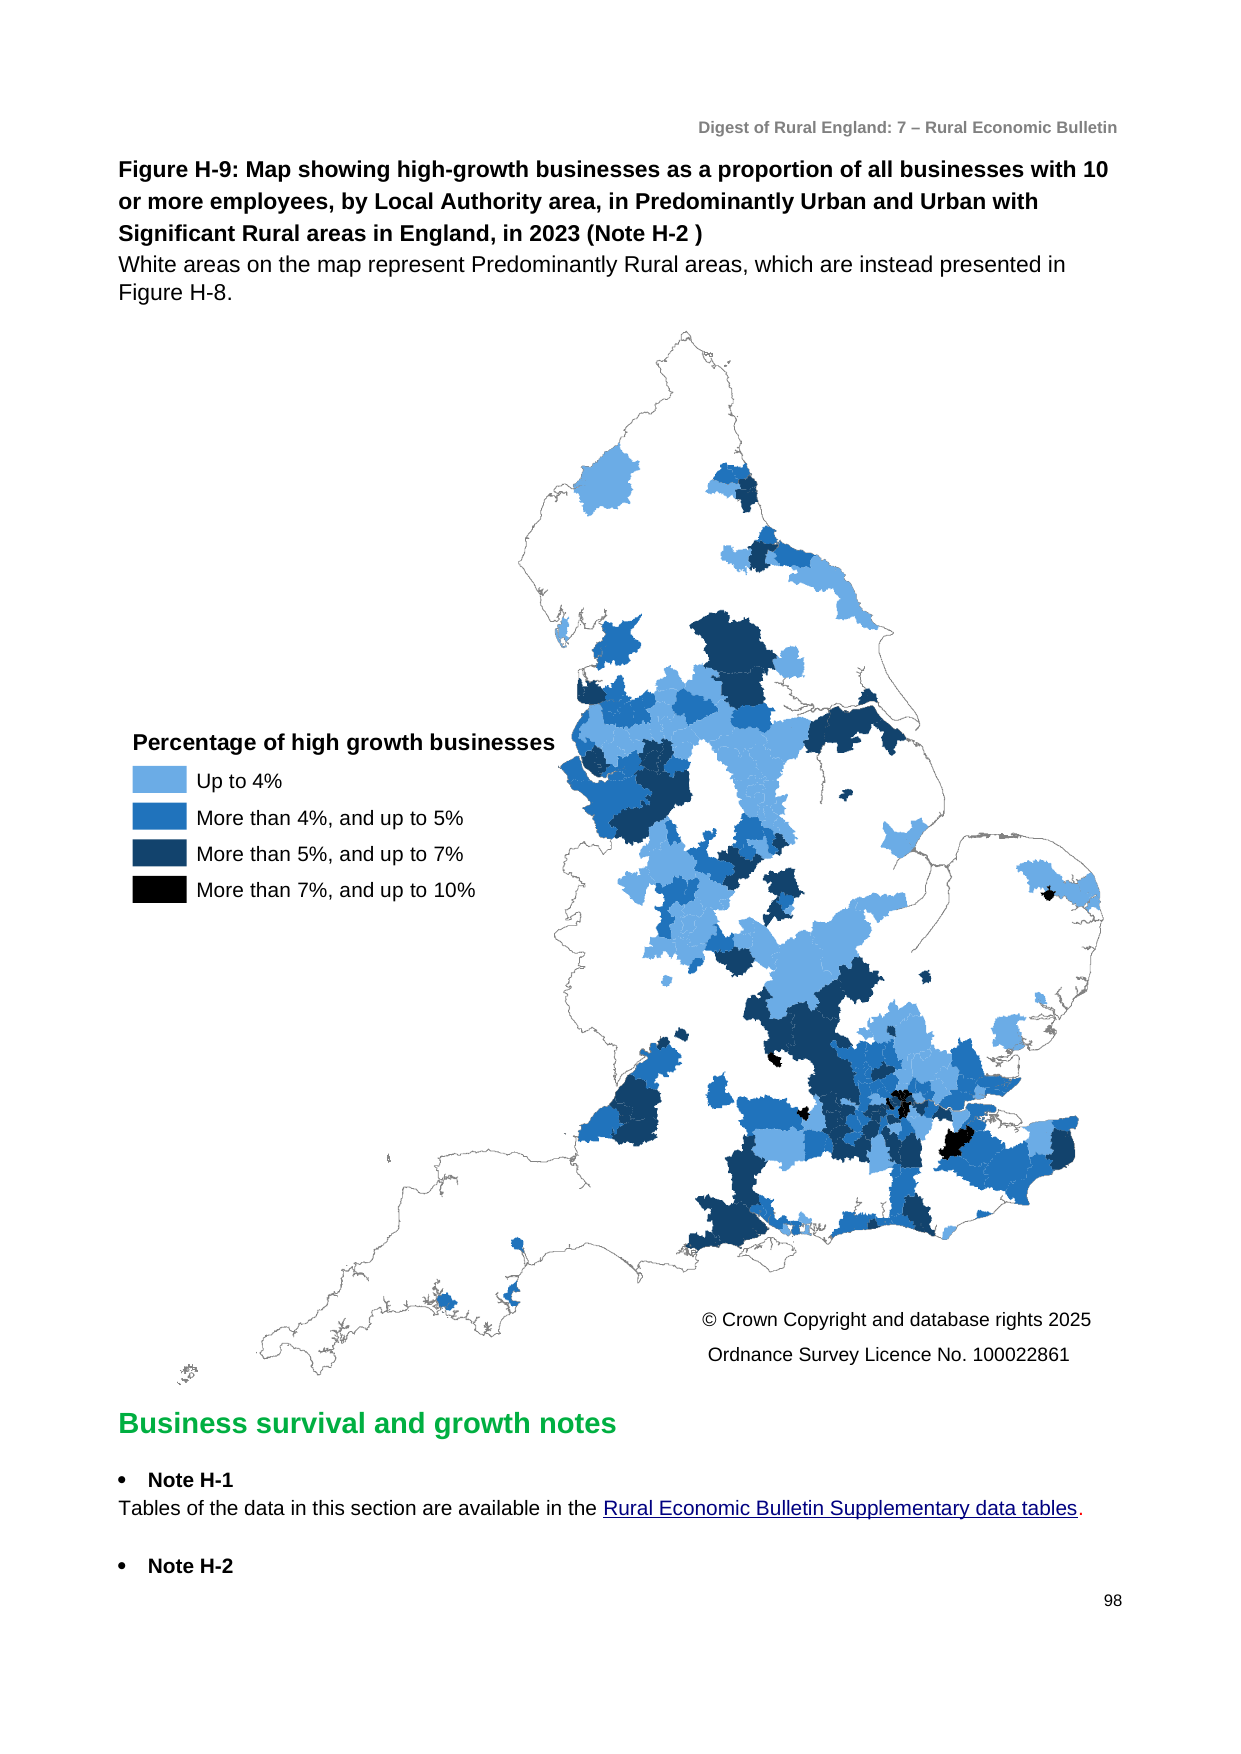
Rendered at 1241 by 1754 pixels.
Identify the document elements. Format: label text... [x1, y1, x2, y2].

subtitle Business survival and growth notes [118, 1407, 1122, 1440]
list Note H-1 [118, 1467, 1122, 1491]
list Note H-2 [118, 1554, 1122, 1578]
text Tables of the data in this section are available in the Rural Economic Bulletin Supplementary data tables. [118, 1496, 1122, 1520]
text White areas on the map represent Predominantly Rural areas, which are instead presented in Figure H‑8. [118, 251, 1122, 306]
text Figure H‑9: Map showing high-growth businesses as a proportion of all businesses with 10 or more employees, by Local Authority area, in Predominantly Urban and Urban with Significant Rural areas in England, in 2023 (Note H-2) [118, 156, 1122, 246]
